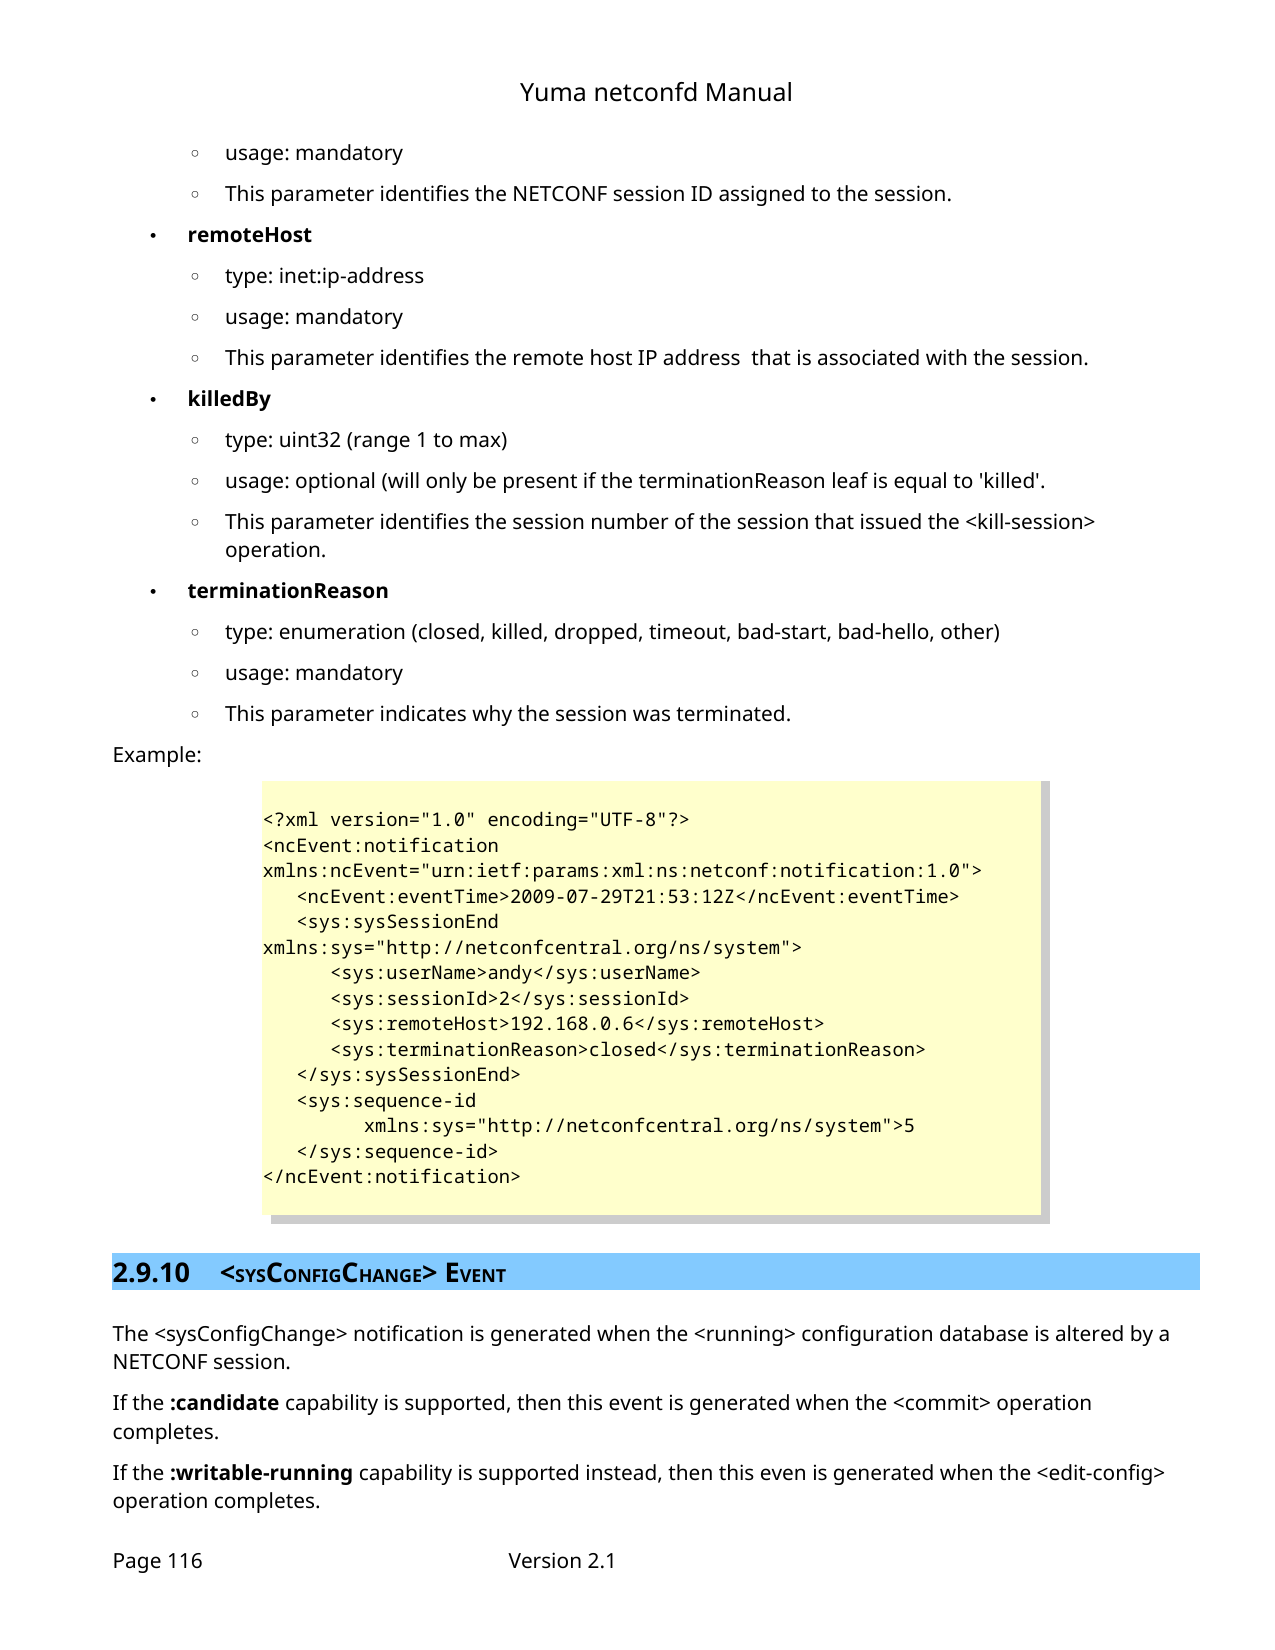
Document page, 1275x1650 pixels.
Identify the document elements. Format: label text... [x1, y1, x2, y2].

list usage: mandatory [187, 302, 1200, 331]
text <sys:sessionId>2</sys:sessionId> [262, 985, 1041, 1011]
list usage: optional (will only be present if the terminationReason leaf is equal to 'killed'. [187, 466, 1200, 494]
list remoteHost [150, 220, 1200, 249]
list This parameter identifies the remote host IP address that is associated with the session. [187, 343, 1200, 372]
subtitle <sysConfigChange> Event [112, 1253, 1200, 1290]
list usage: mandatory [187, 138, 1200, 167]
text </sys:sysSessionEnd> [262, 1062, 1041, 1087]
text If the :candidate capability is supported, then this event is generated when the <commit> operation completes. [112, 1388, 1200, 1445]
text <sys:sequence-id xmlns:sys="http://netconfcentral.org/ns/system">5 </sys:sequence-id> [262, 1087, 1041, 1164]
text Example: [112, 740, 1200, 768]
list type: uint32 (range 1 to max) [187, 425, 1200, 453]
list type: enumeration (closed, killed, dropped, timeout, bad-start, bad-hello, other) [187, 617, 1200, 646]
text <sys:sysSessionEnd xmlns:sys="http://netconfcentral.org/ns/system"> [262, 909, 1041, 960]
text If the :writable-running capability is supported instead, then this even is generated when the <edit-config> operation completes. [112, 1458, 1200, 1515]
list type: inet:ip-address [187, 261, 1200, 290]
list terminationReason [150, 576, 1200, 605]
list This parameter identifies the NETCONF session ID assigned to the session. [187, 179, 1200, 208]
list usage: mandatory [187, 658, 1200, 687]
list killedBy [150, 384, 1200, 413]
text <sys:userName>andy</sys:userName> [262, 960, 1041, 985]
list This parameter indicates why the session was terminated. [187, 699, 1200, 728]
text <sys:terminationReason>closed</sys:terminationReason> [262, 1036, 1041, 1062]
text The <sysConfigChange> notification is generated when the <running> configuration database is altered by a NETCONF session. [112, 1319, 1200, 1376]
text <sys:remoteHost>192.168.0.6</sys:remoteHost> [262, 1011, 1041, 1036]
text <?xml version="1.0" encoding="UTF-8"?> [262, 807, 1041, 832]
text <ncEvent:notification xmlns:ncEvent="urn:ietf:params:xml:ns:netconf:notification:1.0"> [262, 832, 1041, 883]
text <ncEvent:eventTime>2009-07-29T21:53:12Z</ncEvent:eventTime> [262, 883, 1041, 909]
list This parameter identifies the session number of the session that issued the <kill-session> operation. [187, 507, 1200, 564]
text </ncEvent:notification> [262, 1164, 1041, 1189]
